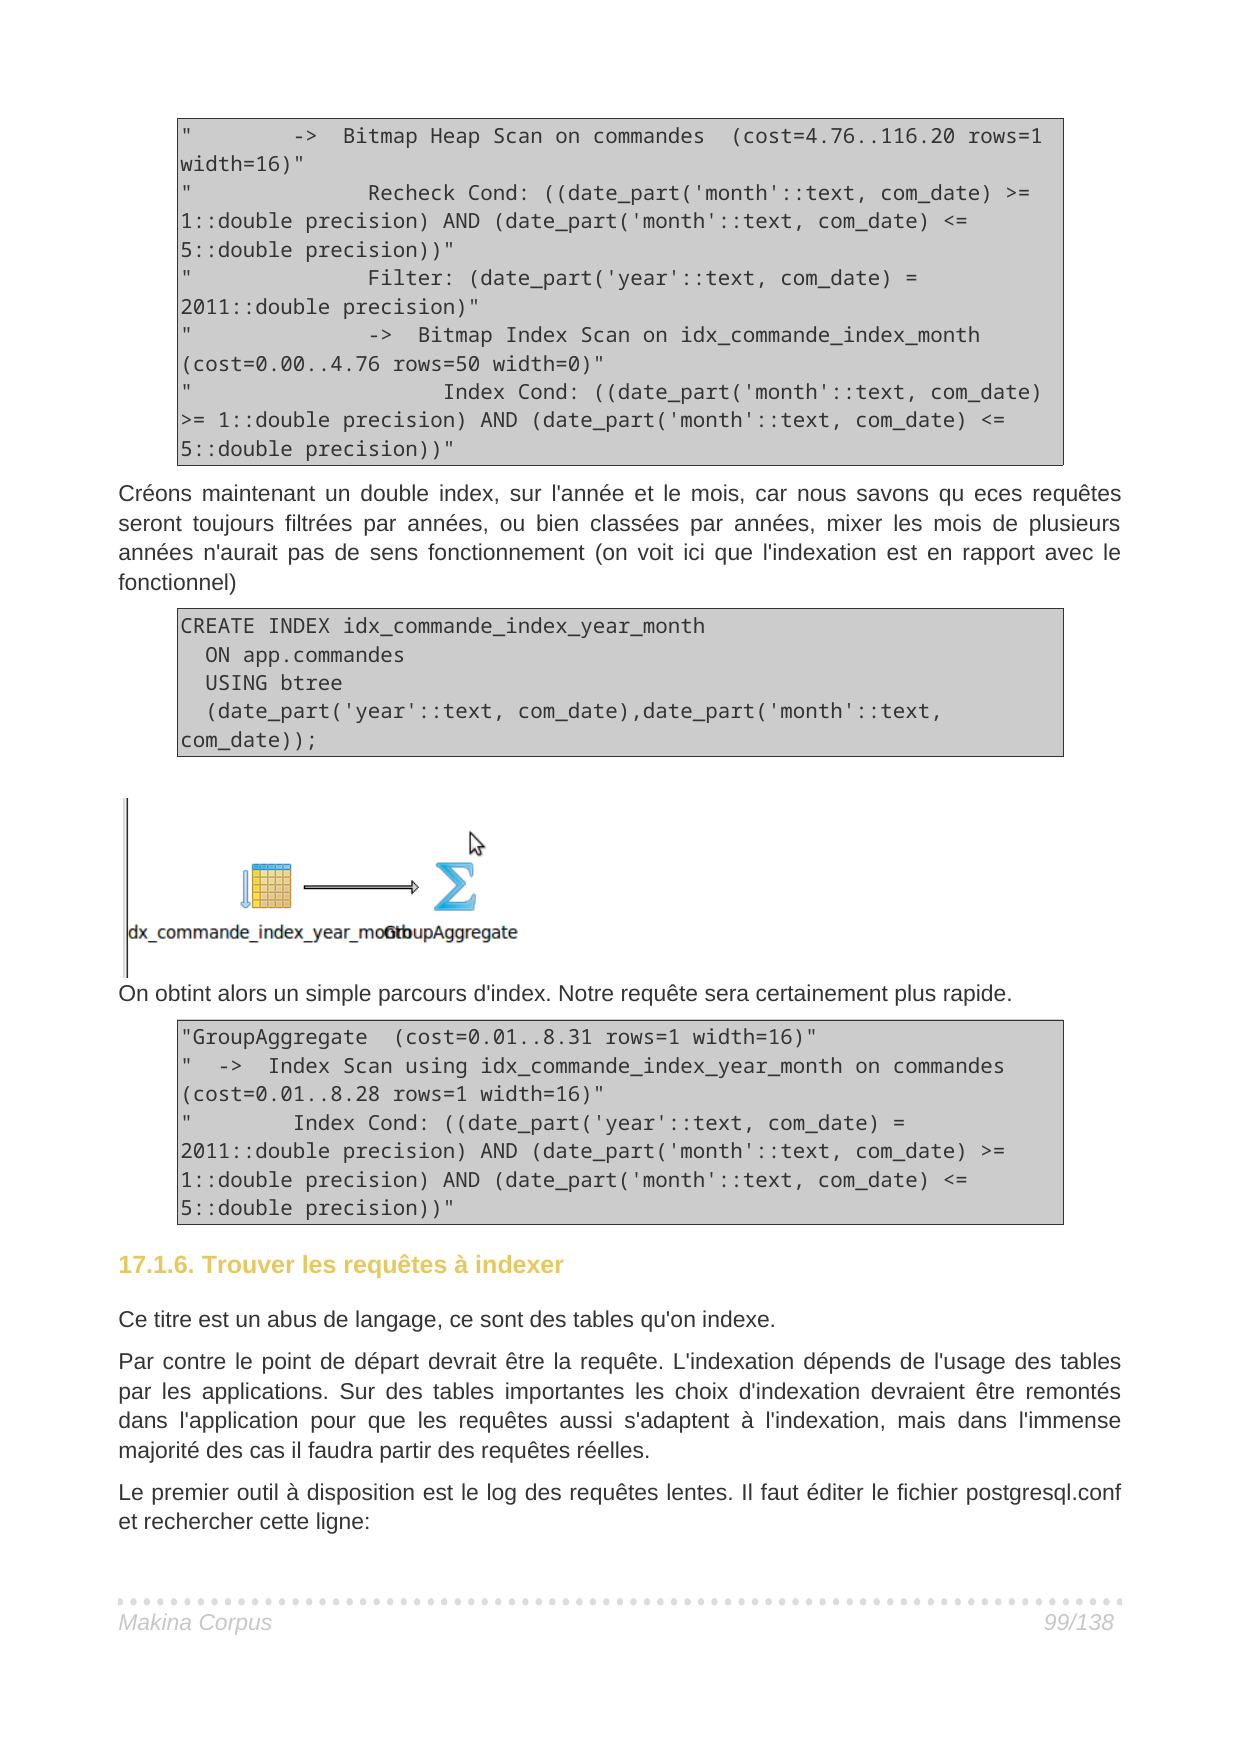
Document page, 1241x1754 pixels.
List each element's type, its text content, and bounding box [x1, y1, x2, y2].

text " -> Bitmap Heap Scan on commandes (cost=4.76..116.20 rows=1 width=16)" [178, 119, 1063, 175]
picture [118, 1593, 1123, 1610]
text " Index Cond: ((date_part('month'::text, com_date) >= 1::double precision) AND (date_part('month'::text, com_date) <= 5::double precision))" [178, 374, 1063, 465]
text (date_part('year'::text, com_date),date_part('month'::text, com_date)); [178, 694, 1063, 756]
text On obtint alors un simple parcours d'index. Notre requête sera certainement plus rapide. [118, 978, 1122, 1007]
subtitle Trouver les requêtes à indexer [118, 1249, 1122, 1279]
text ON app.commandes [178, 637, 1063, 665]
text CREATE INDEX idx_commande_index_year_month [178, 609, 1063, 637]
text " -> Bitmap Index Scan on idx_commande_index_month (cost=0.00..4.76 rows=50 width=0)" [178, 317, 1063, 374]
picture [123, 798, 538, 978]
text Ce titre est un abus de langage, ce sont des tables qu'on indexe. [118, 1304, 1122, 1333]
text " -> Index Scan using idx_commande_index_year_month on commandes (cost=0.01..8.28 rows=1 width=16)" [178, 1048, 1063, 1105]
text Créons maintenant un double index, sur l'année et le mois, car nous savons qu eces requêtes seront toujours filtrées par années, ou bien classées par années, mixer les mois de plusieurs années n'aurait pas de sens fonctionnement (on voit ici que l'indexation est en rapport avec le fonctionnel) [118, 478, 1122, 596]
text " Recheck Cond: ((date_part('month'::text, com_date) >= 1::double precision) AND (date_part('month'::text, com_date) <= 5::double precision))" [178, 175, 1063, 260]
text Le premier outil à disposition est le log des requêtes lentes. Il faut éditer le fichier postgresql.conf et rechercher cette ligne: [118, 1476, 1122, 1535]
text "GroupAggregate (cost=0.01..8.31 rows=1 width=16)" [178, 1021, 1063, 1048]
text " Filter: (date_part('year'::text, com_date) = 2011::double precision)" [178, 260, 1063, 317]
text USING btree [178, 665, 1063, 694]
text Par contre le point de départ devrait être la requête. L'indexation dépends de l'usage des tables par les applications. Sur des tables importantes les choix d'indexation devraient être remontés dans l'application pour que les requêtes aussi s'adaptent à l'indexation, mais dans l'immense majorité des cas il faudra partir des requêtes réelles. [118, 1346, 1122, 1464]
text " Index Cond: ((date_part('year'::text, com_date) = 2011::double precision) AND (date_part('month'::text, com_date) >= 1::double precision) AND (date_part('month'::text, com_date) <= 5::double precision))" [178, 1105, 1063, 1224]
